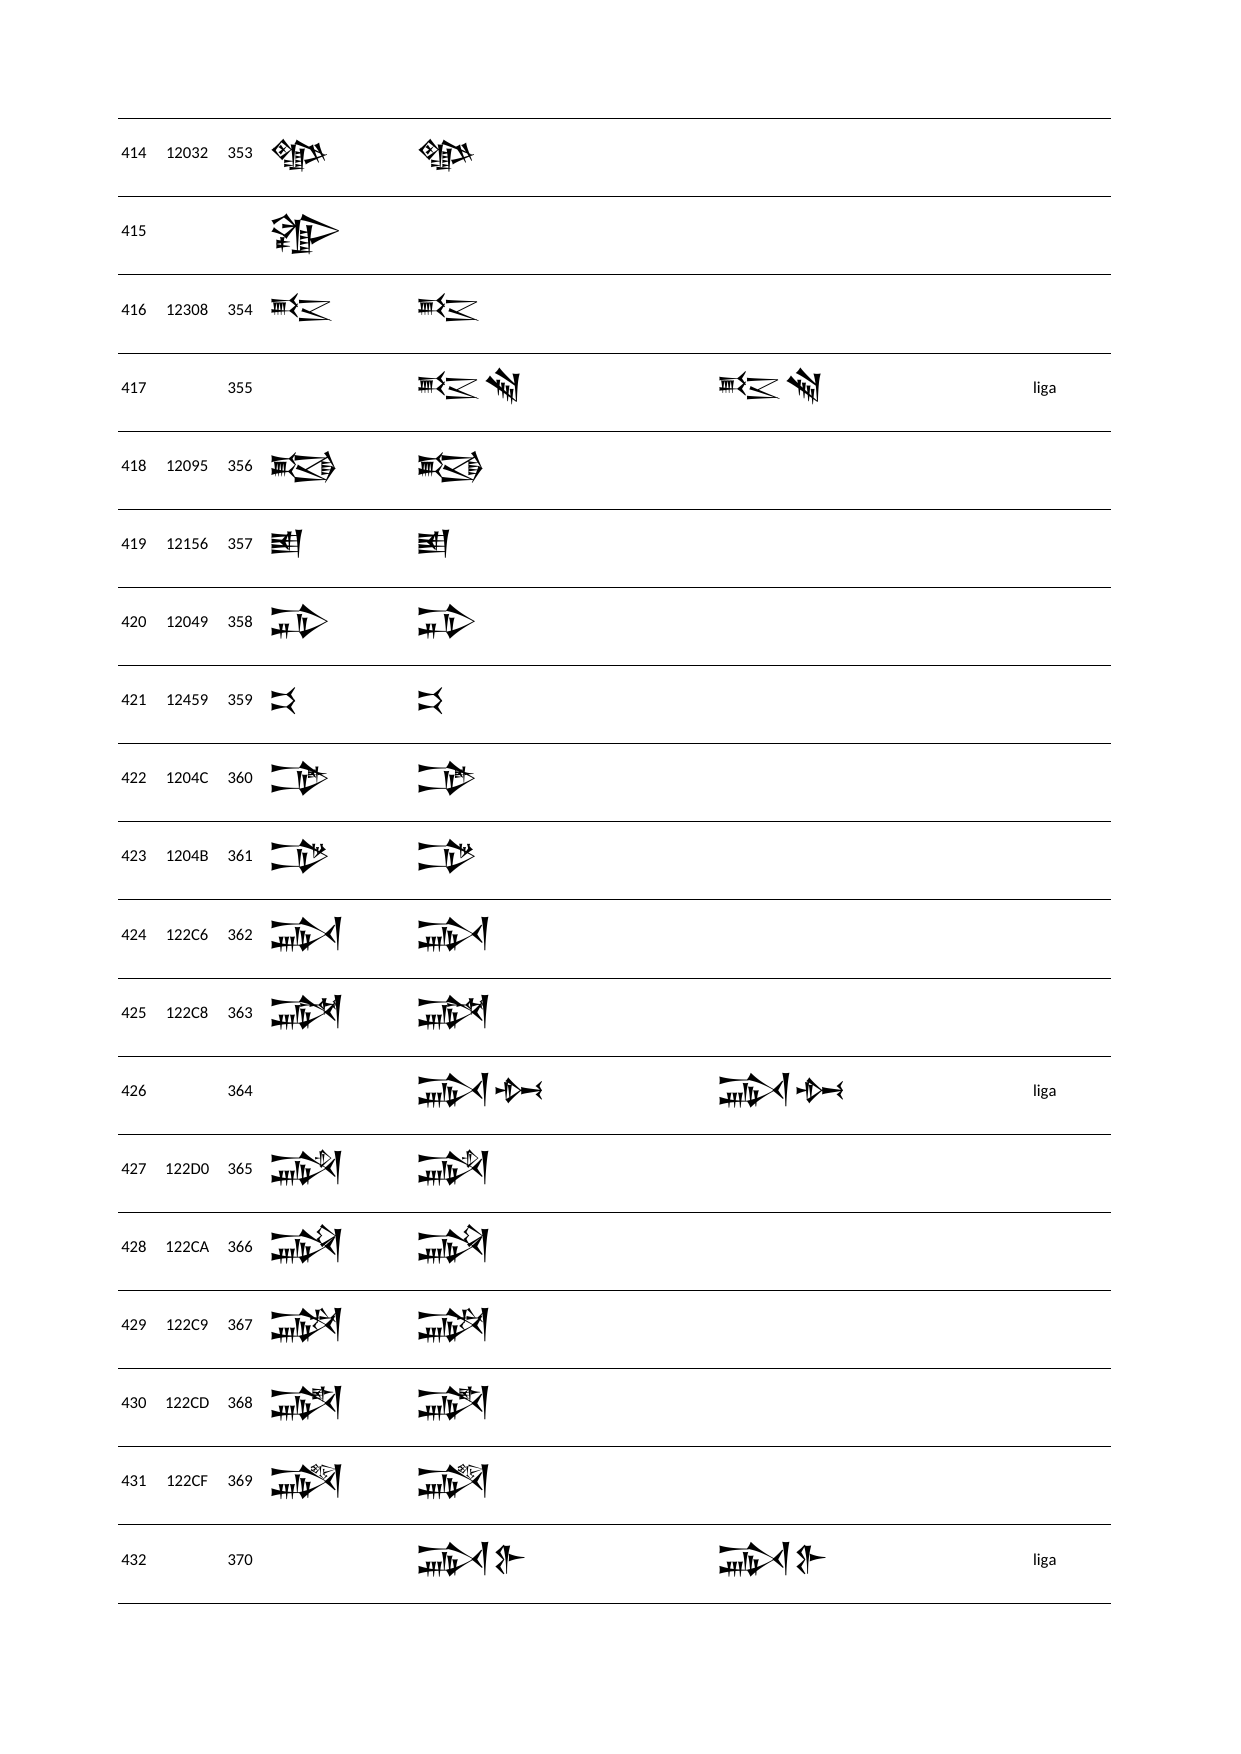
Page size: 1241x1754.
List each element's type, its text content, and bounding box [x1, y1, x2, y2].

table_cell 𒋆𒁔 [713, 1057, 1030, 1134]
table_cell 𒋐 [266, 1135, 412, 1212]
table_cell [1030, 275, 1111, 352]
table_cell 365 [214, 1135, 266, 1212]
table_cell 122CD [160, 1369, 214, 1446]
table_cell [1030, 510, 1111, 587]
table_cell [1030, 1369, 1111, 1446]
table_cell 370 [214, 1525, 266, 1602]
table_cell [160, 1057, 214, 1134]
table_cell [713, 822, 1030, 899]
table_cell liga [1030, 1525, 1111, 1602]
table_cell 367 [214, 1291, 266, 1368]
table_cell [713, 744, 1030, 821]
table_cell 358 [214, 588, 266, 665]
table_cell 𒋆 [266, 900, 412, 977]
table_cell 421 [118, 666, 160, 743]
table_cell 425 [118, 979, 160, 1056]
table_cell 𒋍 [412, 1369, 713, 1446]
table_cell 426 [118, 1057, 160, 1134]
table_cell 𒄏 [266, 197, 412, 274]
table_cell [266, 1525, 412, 1602]
table_cell [713, 979, 1030, 1056]
table_cell [1030, 744, 1111, 821]
table_cell 420 [118, 588, 160, 665]
table_cell [713, 1369, 1030, 1446]
table_cell 430 [118, 1369, 160, 1446]
table_cell 429 [118, 1291, 160, 1368]
table_cell 12095 [160, 432, 214, 509]
table_cell [713, 1135, 1030, 1212]
table_cell liga [1030, 354, 1111, 431]
table_cell 362 [214, 900, 266, 977]
table_cell 355 [214, 354, 266, 431]
table_cell 𒌈 [412, 275, 713, 352]
table_cell [214, 197, 266, 274]
table_cell 𒋊 [266, 1213, 412, 1290]
table_cell [1030, 119, 1111, 196]
table_cell 360 [214, 744, 266, 821]
table_cell 𒋆𒁔 [412, 1057, 713, 1134]
table_cell 𒋍 [266, 1369, 412, 1446]
table_cell 427 [118, 1135, 160, 1212]
table_cell 416 [118, 275, 160, 352]
table_cell 122D0 [160, 1135, 214, 1212]
table_cell 12156 [160, 510, 214, 587]
table_cell 415 [118, 197, 160, 274]
table_cell [713, 1291, 1030, 1368]
table_cell [1030, 1213, 1111, 1290]
table_cell 356 [214, 432, 266, 509]
table_cell 𒂕 [266, 432, 412, 509]
table_cell 𒑙 [412, 666, 713, 743]
table_cell 𒋆𒉿 [713, 1525, 1030, 1602]
table_cell [713, 119, 1030, 196]
table_cell [1030, 197, 1111, 274]
table_cell 122CF [160, 1447, 214, 1524]
table_cell [160, 197, 214, 274]
table_cell 431 [118, 1447, 160, 1524]
table_cell [1030, 1135, 1111, 1212]
table_cell 12459 [160, 666, 214, 743]
table_cell [713, 197, 1030, 274]
table_cell 𒁋 [412, 822, 713, 899]
table_cell 𒌈 [266, 275, 412, 352]
table_cell [1030, 1447, 1111, 1524]
table_cell 𒌈𒃸 [713, 354, 1030, 431]
table_cell 𒌈𒃸 [412, 354, 713, 431]
table_cell 𒋈 [266, 979, 412, 1056]
table_cell [266, 1057, 412, 1134]
table_cell 419 [118, 510, 160, 587]
table_cell [1030, 900, 1111, 977]
table_cell 424 [118, 900, 160, 977]
table_cell 354 [214, 275, 266, 352]
table_cell 353 [214, 119, 266, 196]
table_cell 417 [118, 354, 160, 431]
table_cell 363 [214, 979, 266, 1056]
table_cell 432 [118, 1525, 160, 1602]
table_cell 1204C [160, 744, 214, 821]
table_cell [1030, 822, 1111, 899]
table_cell [1030, 979, 1111, 1056]
table_cell 423 [118, 822, 160, 899]
table_cell 𒁉 [412, 588, 713, 665]
table_cell 𒋉 [412, 1291, 713, 1368]
table_cell [713, 588, 1030, 665]
table_cell 369 [214, 1447, 266, 1524]
table_cell 𒋏 [412, 1447, 713, 1524]
table_cell 𒁌 [412, 744, 713, 821]
table_cell [713, 275, 1030, 352]
table_cell 𒋆 [412, 900, 713, 977]
table_cell 12049 [160, 588, 214, 665]
table_cell 122CA [160, 1213, 214, 1290]
table_cell 𒀲 [266, 119, 412, 196]
table_cell 12032 [160, 119, 214, 196]
table_cell 428 [118, 1213, 160, 1290]
table_cell [713, 1447, 1030, 1524]
table_cell 𒋏 [266, 1447, 412, 1524]
table_cell [1030, 1291, 1111, 1368]
table_cell [160, 1525, 214, 1602]
table_cell 𒋊 [412, 1213, 713, 1290]
table_cell 418 [118, 432, 160, 509]
table_cell 𒅖 [266, 510, 412, 587]
table_cell [713, 1213, 1030, 1290]
table_cell 𒁌 [266, 744, 412, 821]
table_cell 1204B [160, 822, 214, 899]
table_cell [1030, 666, 1111, 743]
table_cell 368 [214, 1369, 266, 1446]
table_cell 𒋉 [266, 1291, 412, 1368]
table_cell 122C6 [160, 900, 214, 977]
table_cell 𒁋 [266, 822, 412, 899]
table_cell 361 [214, 822, 266, 899]
table_cell 414 [118, 119, 160, 196]
table_cell 122C8 [160, 979, 214, 1056]
table_cell 𒋆𒉿 [412, 1525, 713, 1602]
table_cell [713, 900, 1030, 977]
table_cell 𒂕 [412, 432, 713, 509]
table_cell 422 [118, 744, 160, 821]
table_cell 𒋐 [412, 1135, 713, 1212]
table_cell [713, 666, 1030, 743]
table_cell 𒁉 [266, 588, 412, 665]
table_cell 357 [214, 510, 266, 587]
table_cell 122C9 [160, 1291, 214, 1368]
table_cell [266, 354, 412, 431]
table_cell [412, 197, 713, 274]
table_cell [713, 510, 1030, 587]
table_cell 𒅖 [412, 510, 713, 587]
table_cell 𒋈 [412, 979, 713, 1056]
table_cell 364 [214, 1057, 266, 1134]
table_cell [1030, 588, 1111, 665]
table_cell [1030, 432, 1111, 509]
table_cell 366 [214, 1213, 266, 1290]
table_cell [160, 354, 214, 431]
table_cell liga [1030, 1057, 1111, 1134]
table_cell [713, 432, 1030, 509]
table_cell 12308 [160, 275, 214, 352]
table_cell 𒀲 [412, 119, 713, 196]
table_cell 𒑙 [266, 666, 412, 743]
table_cell 359 [214, 666, 266, 743]
